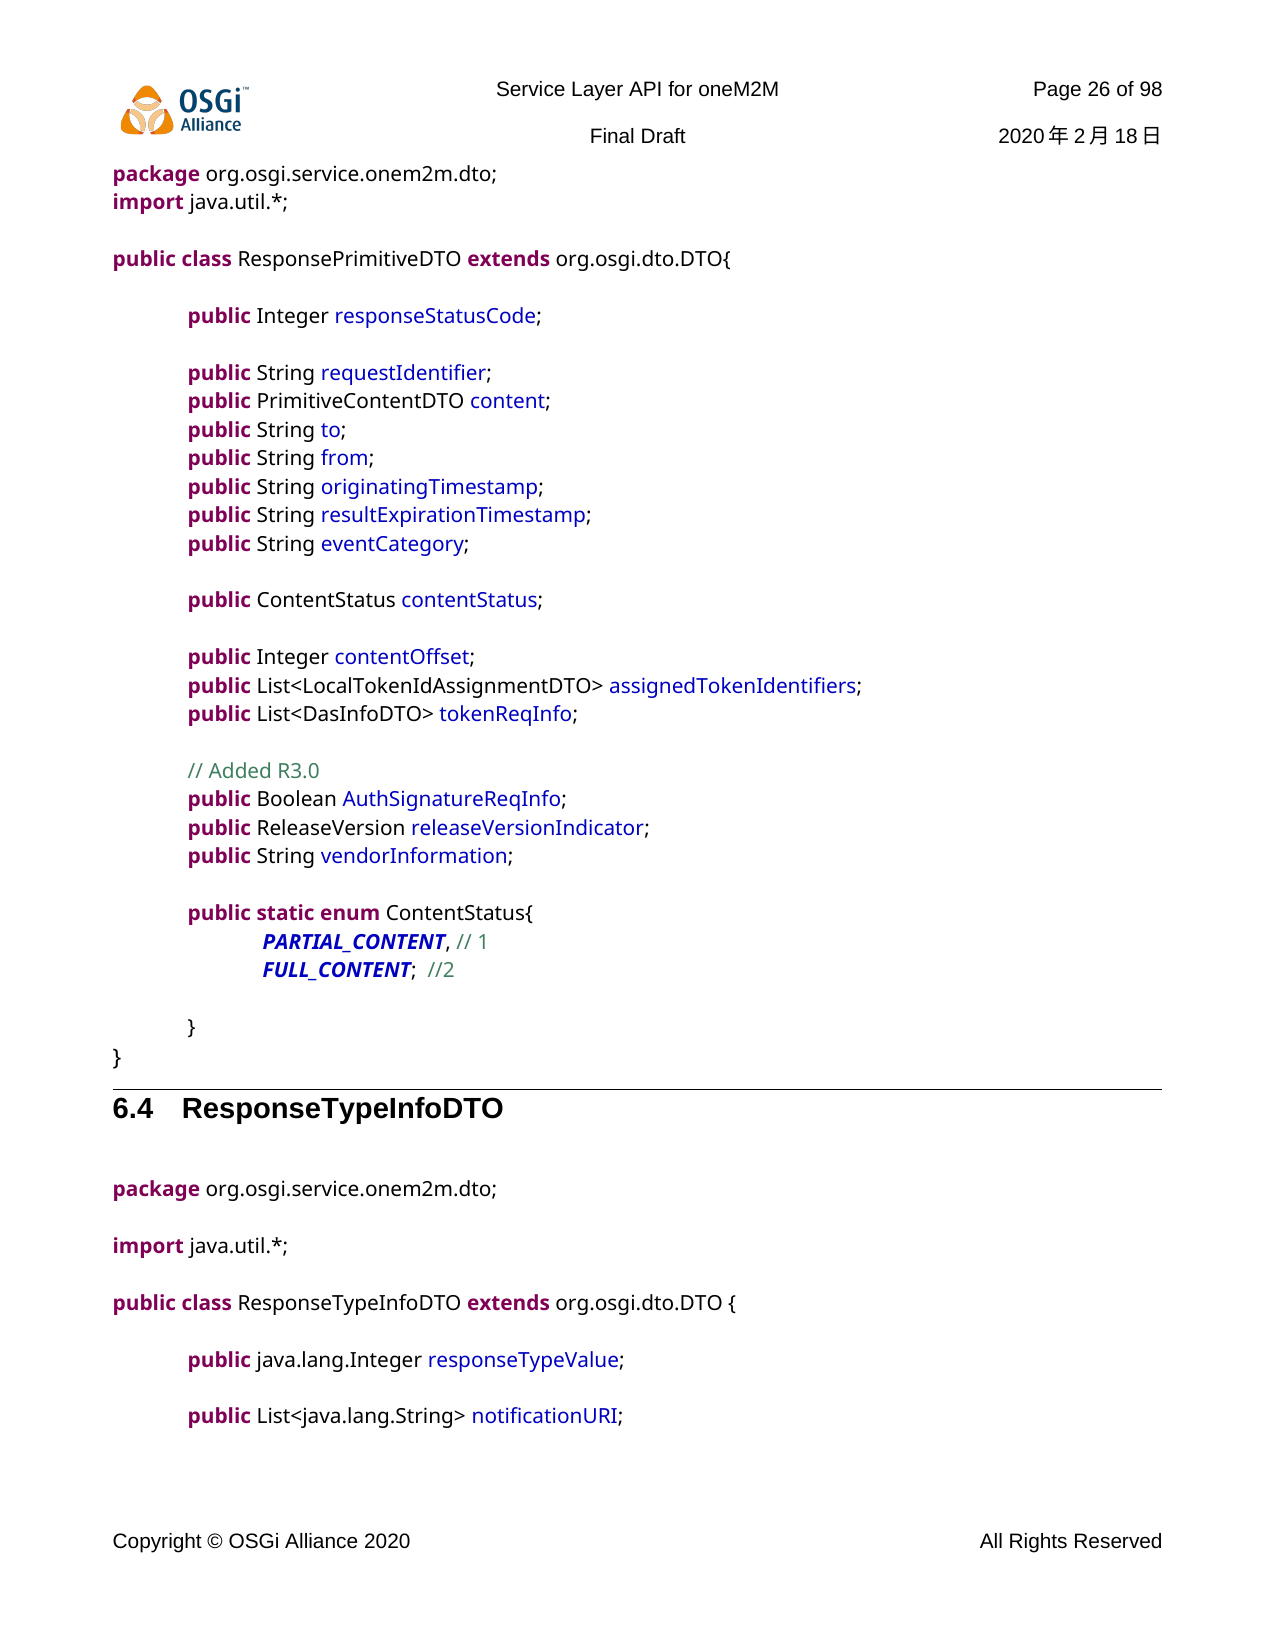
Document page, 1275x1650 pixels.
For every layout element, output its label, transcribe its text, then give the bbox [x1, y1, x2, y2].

text public String requestIdentifier; [112, 358, 1162, 386]
text public List<DasInfoDTO> tokenReqInfo; [112, 699, 1162, 728]
picture [113, 78, 257, 142]
text public class ResponseTypeInfoDTO extends org.osgi.dto.DTO { [112, 1288, 1162, 1316]
text public Integer responseStatusCode; [112, 301, 1162, 329]
text public PrimitiveContentDTO content; [112, 386, 1162, 415]
text public class ResponsePrimitiveDTO extends org.osgi.dto.DTO{ [112, 244, 1162, 273]
text } [112, 1012, 1162, 1041]
text package org.osgi.service.onem2m.dto; [112, 1174, 1162, 1202]
text public String from; [112, 443, 1162, 472]
text public String resultExpirationTimestamp; [112, 500, 1162, 529]
text public ReleaseVersion releaseVersionIndicator; [112, 813, 1162, 841]
text public String to; [112, 415, 1162, 443]
text public String vendorInformation; [112, 841, 1162, 870]
text import java.util.*; [112, 1231, 1162, 1259]
text PARTIAL_CONTENT, // 1 [112, 927, 1162, 955]
subtitle ResponseTypeInfoDTO [112, 1090, 1162, 1125]
text public ContentStatus contentStatus; [112, 586, 1162, 614]
text public List<LocalTokenIdAssignmentDTO> assignedTokenIdentifiers; [112, 671, 1162, 699]
text public String originatingTimestamp; [112, 472, 1162, 500]
text public String eventCategory; [112, 529, 1162, 557]
text public java.lang.Integer responseTypeValue; [112, 1345, 1162, 1373]
text public Boolean AuthSignatureReqInfo; [112, 784, 1162, 813]
text import java.util.*; [112, 187, 1162, 216]
text } [112, 1041, 1162, 1072]
text public static enum ContentStatus{ [112, 898, 1162, 927]
text package org.osgi.service.onem2m.dto; [112, 159, 1162, 187]
text FULL_CONTENT; //2 [112, 955, 1162, 984]
text // Added R3.0 [112, 756, 1162, 784]
text public Integer contentOffset; [112, 642, 1162, 671]
text public List<java.lang.String> notificationURI; [112, 1402, 1162, 1430]
